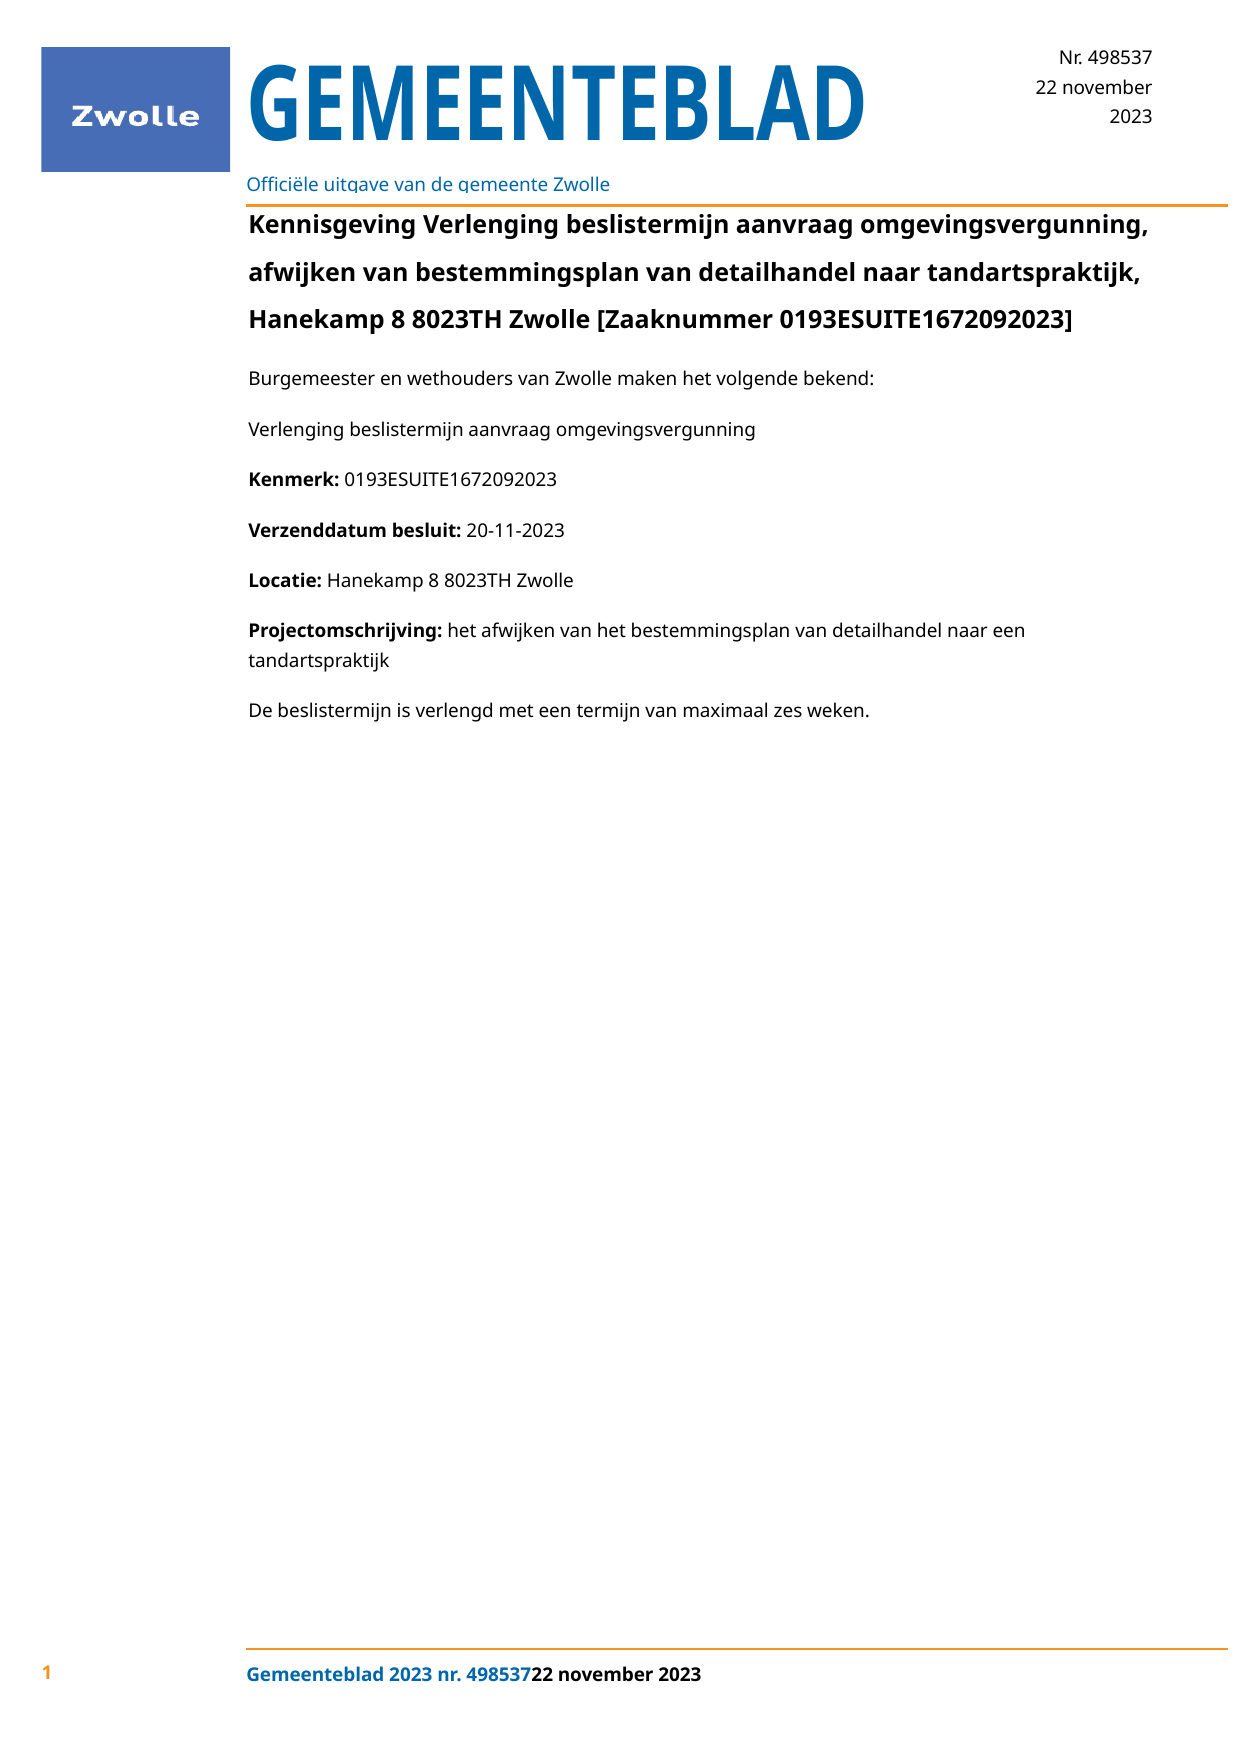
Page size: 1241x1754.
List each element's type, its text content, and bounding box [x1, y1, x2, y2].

text Burgemeester en wethouders van Zwolle maken het volgende bekend: [248, 366, 1152, 391]
text Kennisgeving Verlenging beslistermijn aanvraag omgevingsvergunning, afwijken van bestemmingsplan van detailhandel naar tandartspraktijk, Hanekamp 8 8023TH Zwolle [Zaaknummer 0193ESUITE1672092023] [248, 207, 1152, 336]
text Verlenging beslistermijn aanvraag omgevingsvergunning [248, 416, 1152, 442]
text De beslistermijn is verlengd met een termijn van maximaal zes weken. [248, 698, 1152, 723]
picture [41, 47, 231, 172]
text Kenmerk: 0193ESUITE1672092023 [248, 466, 1152, 492]
text Locatie: Hanekamp 8 8023TH Zwolle [248, 567, 1152, 593]
text Projectomschrijving: het afwijken van het bestemmingsplan van detailhandel naar een tandartspraktijk [248, 618, 1152, 673]
text Verzenddatum besluit: 20-11-2023 [248, 517, 1152, 542]
